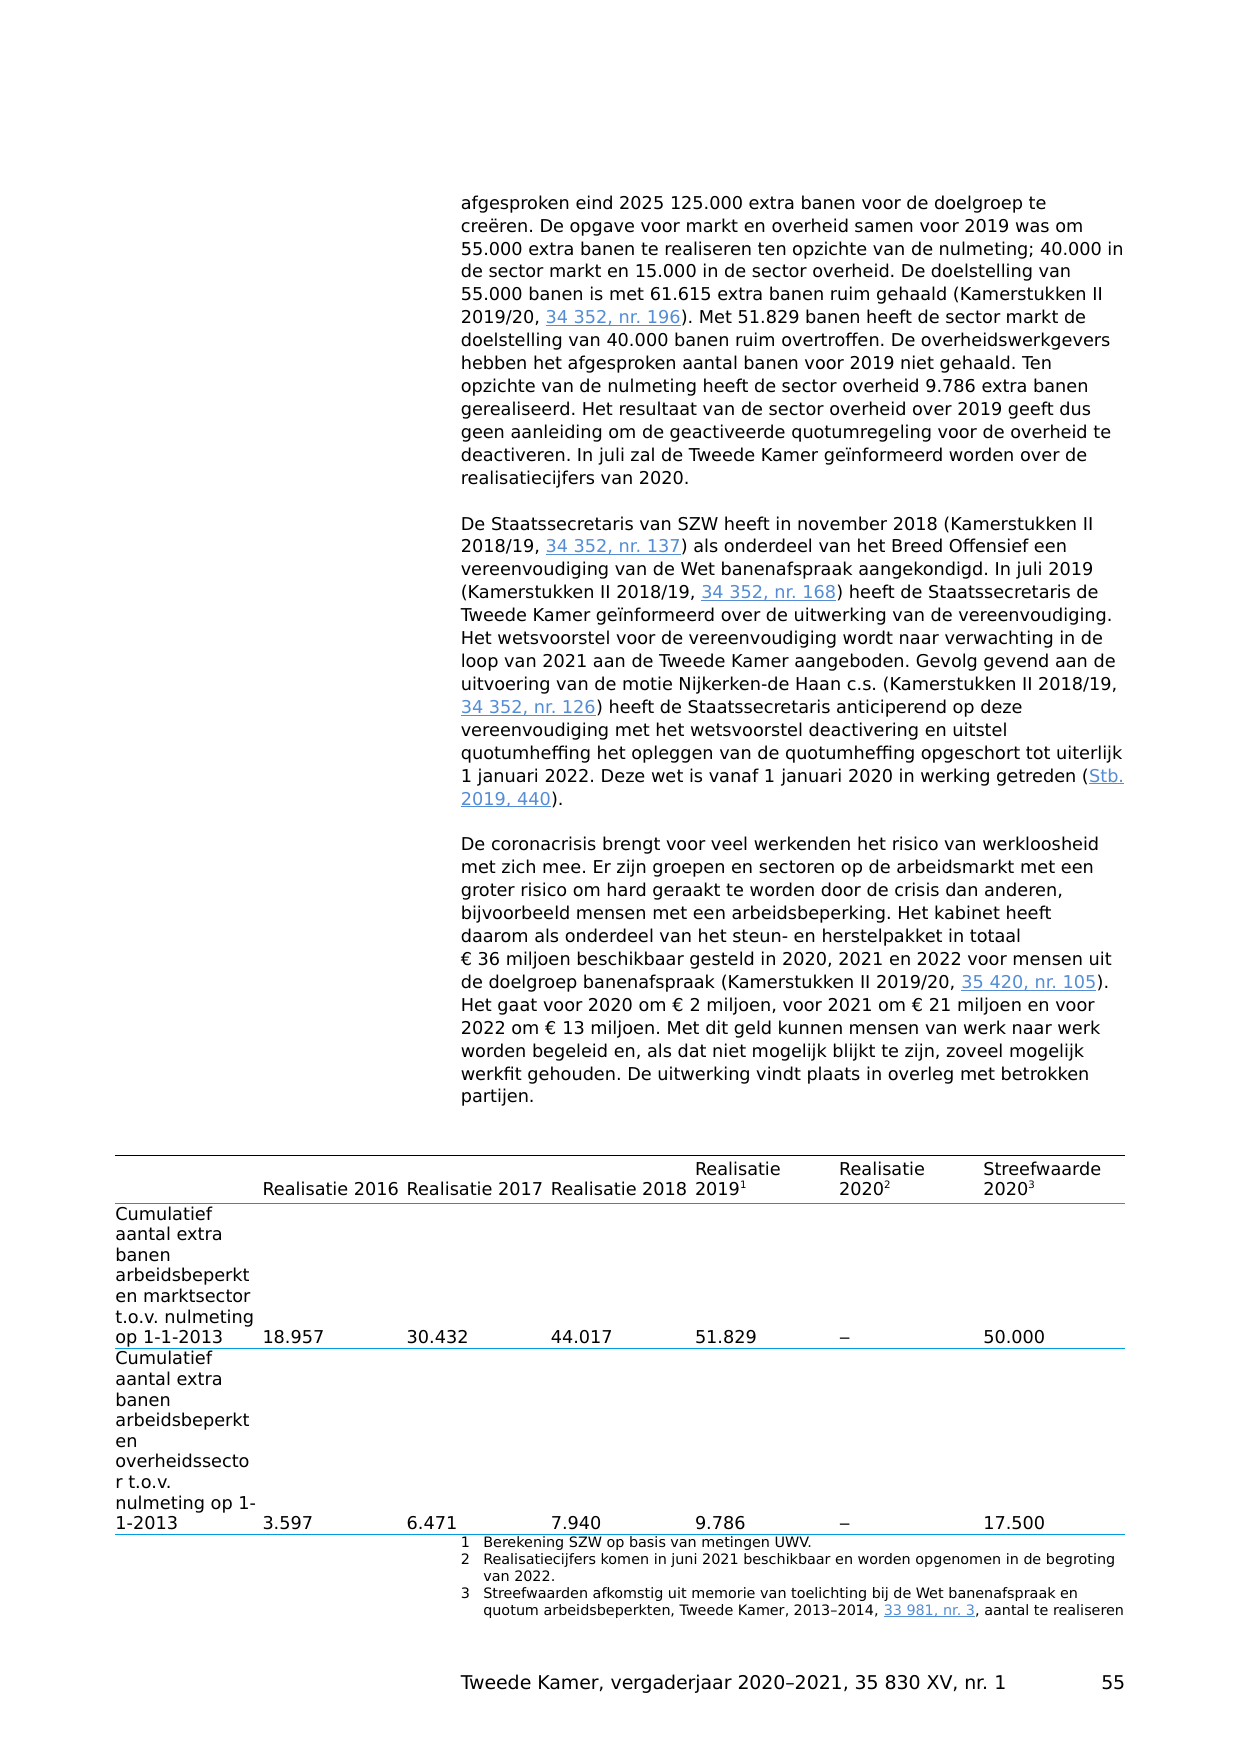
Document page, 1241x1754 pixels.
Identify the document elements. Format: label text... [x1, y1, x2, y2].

table_cell 51.829 [692, 1204, 836, 1348]
list Streefwaarden afkomstig uit memorie van toelichting bij de Wet banenafspraak en quotum arbeidsbeperkten, Tweede Kamer, 2013–2014, 33 981, nr. 3, aantal te realiseren [461, 1585, 1125, 1618]
table_cell Realisatie 2017 [404, 1156, 548, 1203]
table_cell Realisatie 2016 [259, 1156, 403, 1203]
table_cell 6.471 [404, 1349, 548, 1534]
table_cell Cumulatief aantal extra banen arbeidsbeperkten marktsector t.o.v. nulmeting op 1-1-2013 [115, 1204, 259, 1348]
table_cell 50.000 [980, 1204, 1125, 1348]
table_cell Realisatie 20191 [692, 1156, 836, 1203]
table_cell 44.017 [548, 1204, 692, 1348]
text De Staatssecretaris van SZW heeft in november 2018 (Kamerstukken II 2018/19, 34 352, nr. 137) als onderdeel van het Breed Offensief een vereenvoudiging van de Wet banenafspraak aangekondigd. In juli 2019 (Kamerstukken II 2018/19, 34 352, nr. 168) heeft de Staatssecretaris de Tweede Kamer geïnformeerd over de uitwerking van de vereenvoudiging. Het wetsvoorstel voor de vereenvoudiging wordt naar verwachting in de loop van 2021 aan de Tweede Kamer aangeboden. Gevolg gevend aan de uitvoering van de motie Nijkerken-de Haan c.s. (Kamerstukken II 2018/19, 34 352, nr. 126) heeft de Staatssecretaris anticiperend op deze vereenvoudiging met het wetsvoorstel deactivering en uitstel quotumheffing het opleggen van de quotumheffing opgeschort tot uiterlijk 1 januari 2022. Deze wet is vanaf 1 januari 2020 in werking getreden (Stb. 2019, 440). [461, 512, 1125, 809]
table_cell Realisatie 2018 [548, 1156, 692, 1203]
table_cell 9.786 [692, 1349, 836, 1534]
table_cell ‒ [836, 1204, 980, 1348]
text De coronacrisis brengt voor veel werkenden het risico van werkloosheid met zich mee. Er zijn groepen en sectoren op de arbeidsmarkt met een groter risico om hard geraakt te worden door de crisis dan anderen, bijvoorbeeld mensen met een arbeidsbeperking. Het kabinet heeft daarom als onderdeel van het steun- en herstelpakket in totaal € 36 miljoen beschikbaar gesteld in 2020, 2021 en 2022 voor mensen uit de doelgroep banenafspraak (Kamerstukken II 2019/20, 35 420, nr. 105). Het gaat voor 2020 om € 2 miljoen, voor 2021 om € 21 miljoen en voor 2022 om € 13 miljoen. Met dit geld kunnen mensen van werk naar werk worden begeleid en, als dat niet mogelijk blijkt te zijn, zoveel mogelijk werkfit gehouden. De uitwerking vindt plaats in overleg met betrokken partijen. [461, 832, 1125, 1107]
table_cell Streefwaarde 20203 [980, 1156, 1125, 1203]
table_cell Cumulatief aantal extra banen arbeidsbeperkten overheidssector t.o.v. nulmeting op 1-1-2013 [115, 1349, 259, 1534]
table_cell 17.500 [980, 1349, 1125, 1534]
table_cell 3.597 [259, 1349, 403, 1534]
table_cell 30.432 [404, 1204, 548, 1348]
text afgesproken eind 2025 125.000 extra banen voor de doelgroep te creëren. De opgave voor markt en overheid samen voor 2019 was om 55.000 extra banen te realiseren ten opzichte van de nulmeting; 40.000 in de sector markt en 15.000 in de sector overheid. De doelstelling van 55.000 banen is met 61.615 extra banen ruim gehaald (Kamerstukken II 2019/20, 34 352, nr. 196). Met 51.829 banen heeft de sector markt de doelstelling van 40.000 banen ruim overtroffen. De overheidswerkgevers hebben het afgesproken aantal banen voor 2019 niet gehaald. Ten opzichte van de nulmeting heeft de sector overheid 9.786 extra banen gerealiseerd. Het resultaat van de sector overheid over 2019 geeft dus geen aanleiding om de geactiveerde quotumregeling voor de overheid te deactiveren. In juli zal de Tweede Kamer geïnformeerd worden over de realisatiecijfers van 2020. [461, 191, 1125, 489]
list Berekening SZW op basis van metingen UWV. [461, 1535, 1125, 1551]
table_cell ‒ [836, 1349, 980, 1534]
table_cell [115, 1156, 259, 1203]
table_header Tabel 18 Indicatoren banenafspraak [115, 1130, 1125, 1155]
table_cell 18.957 [259, 1204, 403, 1348]
table_cell Realisatie 20202 [836, 1156, 980, 1203]
table_cell 7.940 [548, 1349, 692, 1534]
list Realisatiecijfers komen in juni 2021 beschikbaar en worden opgenomen in de begroting van 2022. [461, 1551, 1125, 1585]
